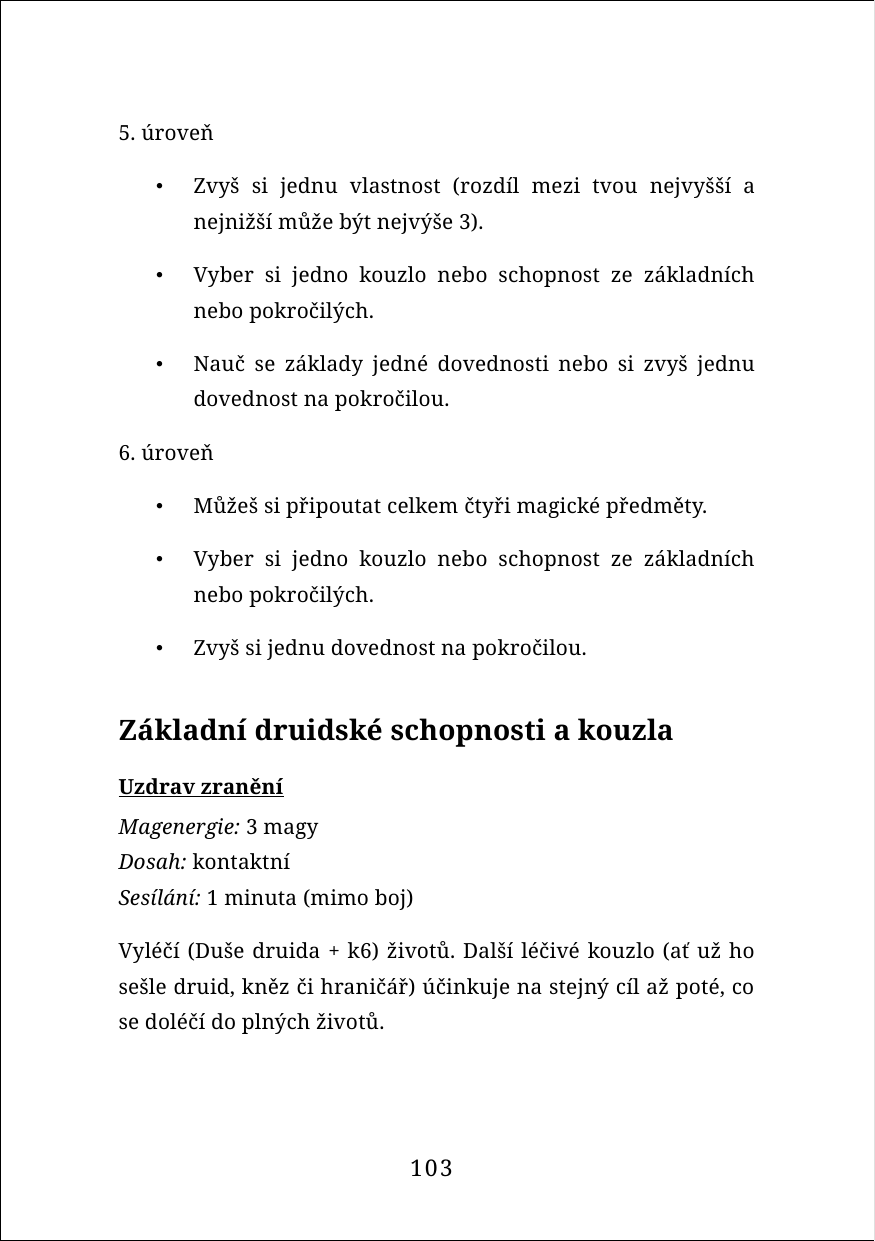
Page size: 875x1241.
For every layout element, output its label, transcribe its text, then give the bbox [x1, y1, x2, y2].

text Vyléčí (Duše druida + k6) životů. Další léčivé kouzlo (ať už ho sešle druid, kněz či hraničář) účinkuje na stejný cíl až poté, co se doléčí do plných životů. [118, 936, 756, 1036]
list Můžeš si připoutat celkem čtyři magické předměty. [156, 491, 756, 519]
list Zvyš si jednu vlastnost (rozdíl mezi tvou nejvyšší a nejnižší může být nejvýše 3). [156, 171, 756, 235]
subtitle Uzdrav zranění [118, 772, 756, 800]
list Vyber si jedno kouzlo nebo schopnost ze základních nebo pokročilých. [156, 260, 756, 324]
list Nauč se základy jedné dovednosti nebo si zvyš jednu dovednost na pokročilou. [156, 349, 756, 413]
subtitle Základní druidské schopnosti a kouzla [118, 710, 756, 748]
text Magenergie: 3 magy Dosah: kontaktní Sesílání: 1 minuta (mimo boj) [118, 812, 756, 911]
list Vyber si jedno kouzlo nebo schopnost ze základních nebo pokročilých. [156, 544, 756, 608]
text 5. úroveň [118, 118, 756, 147]
list Zvyš si jednu dovednost na pokročilou. [156, 633, 756, 661]
text 6. úroveň [118, 438, 756, 466]
